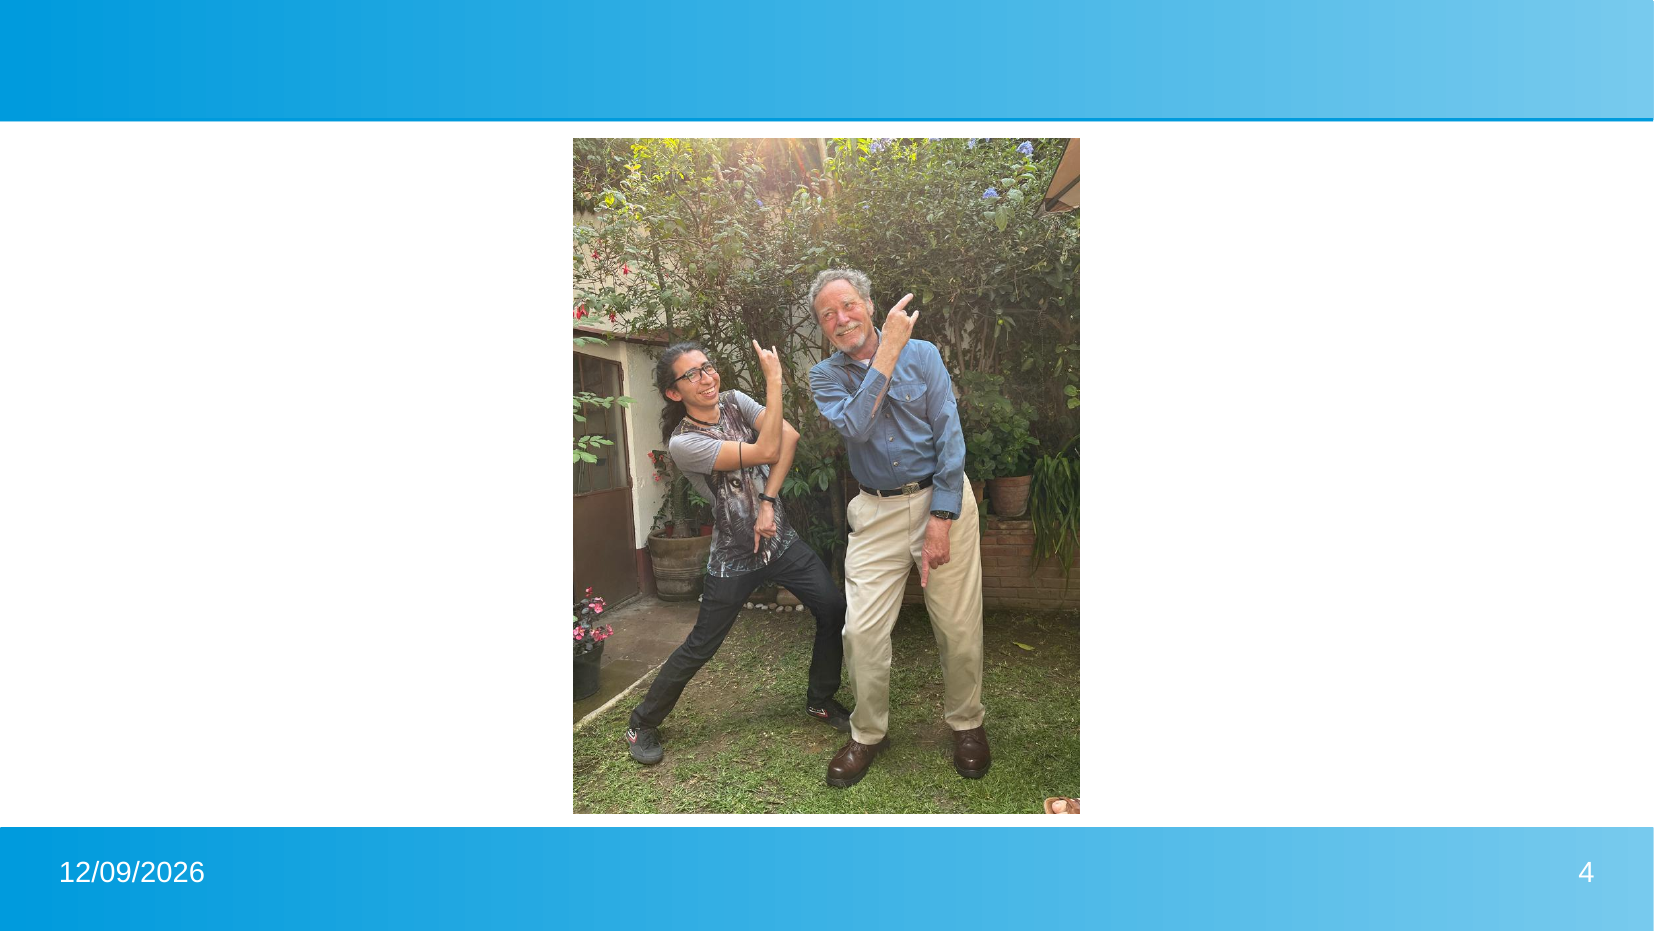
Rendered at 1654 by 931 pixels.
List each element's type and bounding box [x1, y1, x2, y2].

picture [573, 138, 1080, 814]
